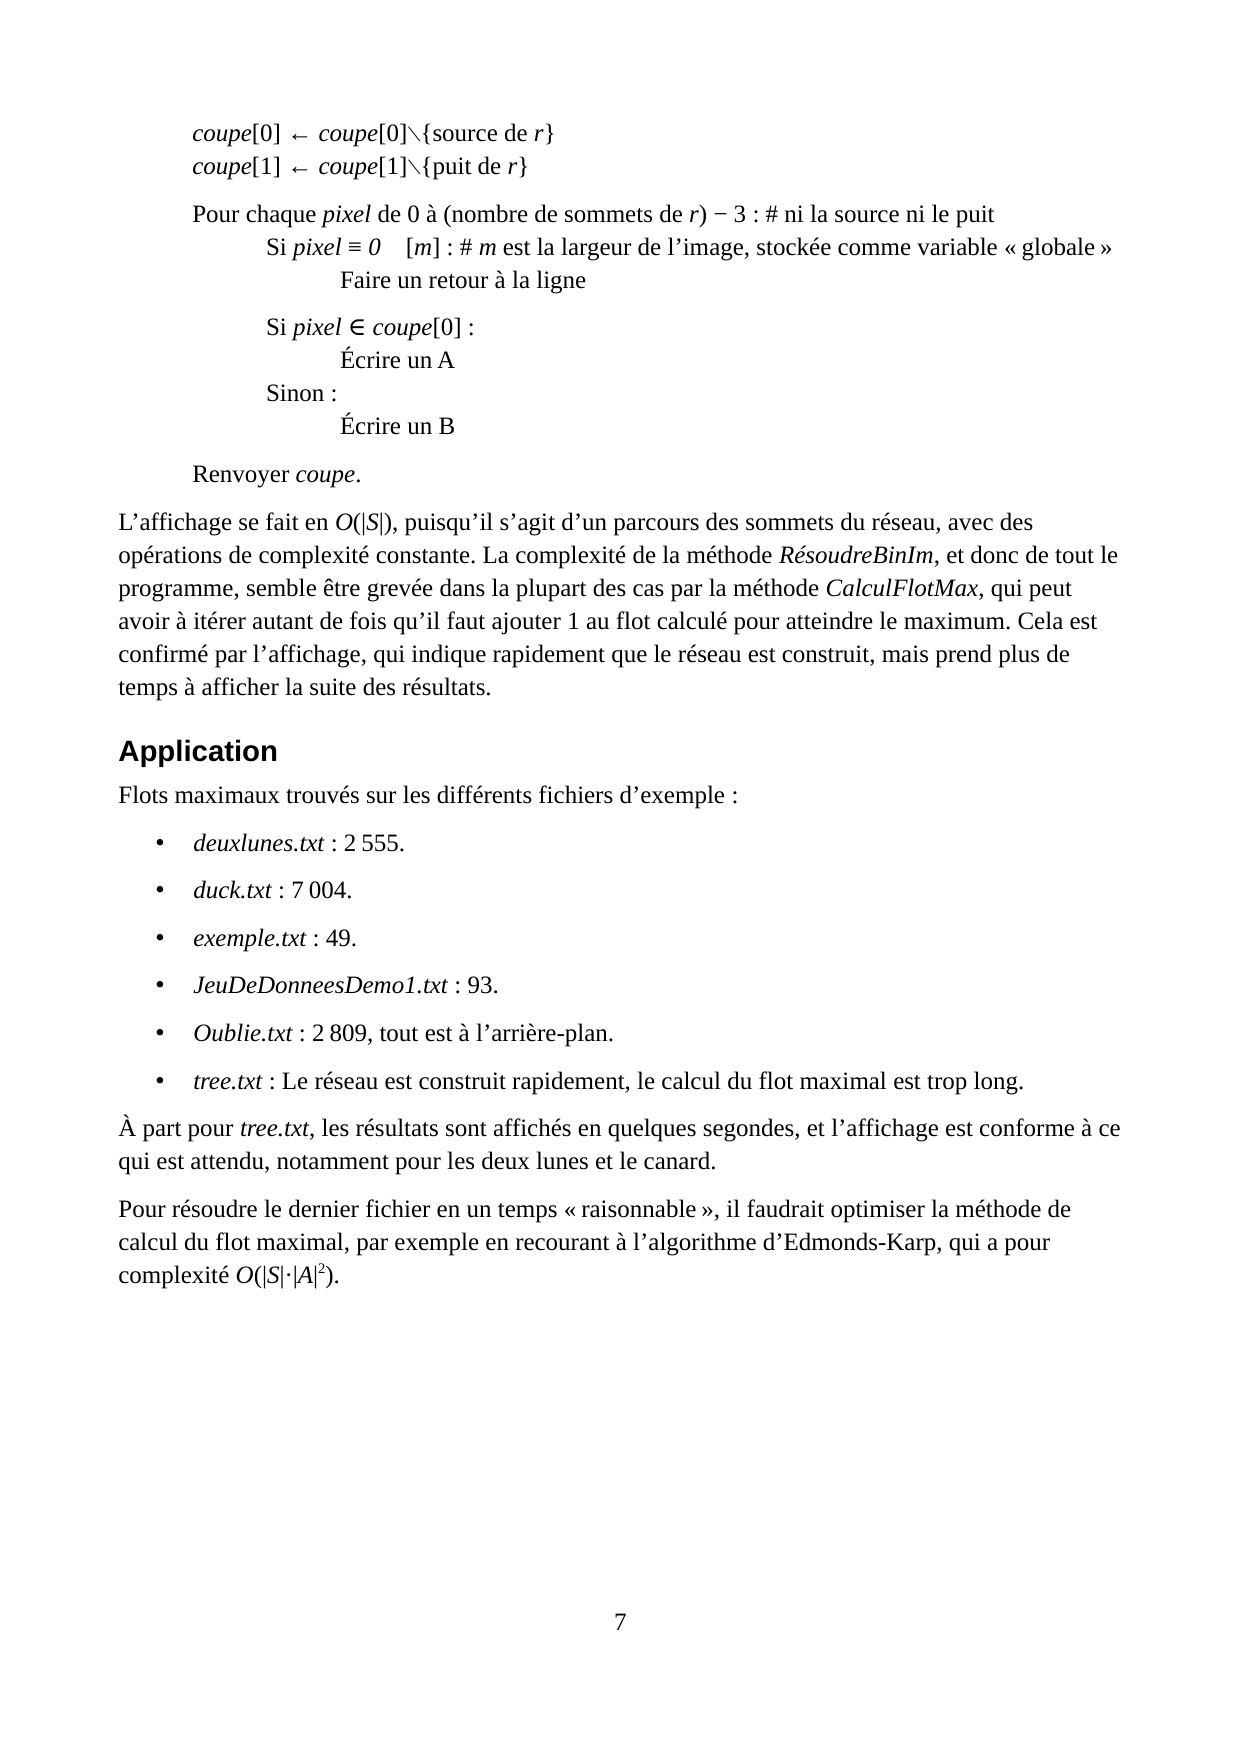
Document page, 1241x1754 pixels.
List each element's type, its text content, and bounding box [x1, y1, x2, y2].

list deuxlunes.txt : 2 555. [156, 828, 1122, 857]
text coupe[0] ← coupe[0]∖{source de r} coupe[1] ← coupe[1]∖{puit de r} [118, 118, 1122, 180]
list JeuDeDonneesDemo1.txt : 93. [156, 971, 1122, 999]
text Flots maximaux trouvés sur les différents fichiers d’exemple : [118, 780, 1122, 809]
list duck.txt : 7 004. [156, 875, 1122, 904]
subtitle Application [118, 734, 1122, 768]
text Pour résoudre le dernier fichier en un temps « raisonnable », il faudrait optimiser la méthode de calcul du flot maximal, par exemple en recourant à l’algorithme d’Edmonds-Karp, qui a pour complexité O(|S|·|A|2). [118, 1194, 1122, 1289]
text À part pour tree.txt, les résultats sont affichés en quelques segondes, et l’affichage est conforme à ce qui est attendu, notamment pour les deux lunes et le canard. [118, 1113, 1122, 1175]
text Si pixel ∈ coupe[0] : Écrire un A Sinon : Écrire un B [118, 312, 1122, 440]
list tree.txt : Le réseau est construit rapidement, le calcul du flot maximal est trop long. [156, 1066, 1122, 1094]
text Renvoyer coupe. [118, 459, 1122, 488]
text Pour chaque pixel de 0 à (nombre de sommets de r) − 3 : # ni la source ni le puit Si pixel ≡ 0 [m] : # m est la largeur de l’image, stockée comme variable « globale » Faire un retour à la ligne [118, 199, 1122, 293]
list Oublie.txt : 2 809, tout est à l’arrière-plan. [156, 1018, 1122, 1047]
text L’affichage se fait en O(|S|), puisqu’il s’agit d’un parcours des sommets du réseau, avec des opérations de complexité constante. La complexité de la méthode RésoudreBinIm, et donc de tout le programme, semble être grevée dans la plupart des cas par la méthode CalculFlotMax, qui peut avoir à itérer autant de fois qu’il faut ajouter 1 au flot calculé pour atteindre le maximum. Cela est confirmé par l’affichage, qui indique rapidement que le réseau est construit, mais prend plus de temps à afficher la suite des résultats. [118, 507, 1122, 701]
list exemple.txt : 49. [156, 923, 1122, 952]
